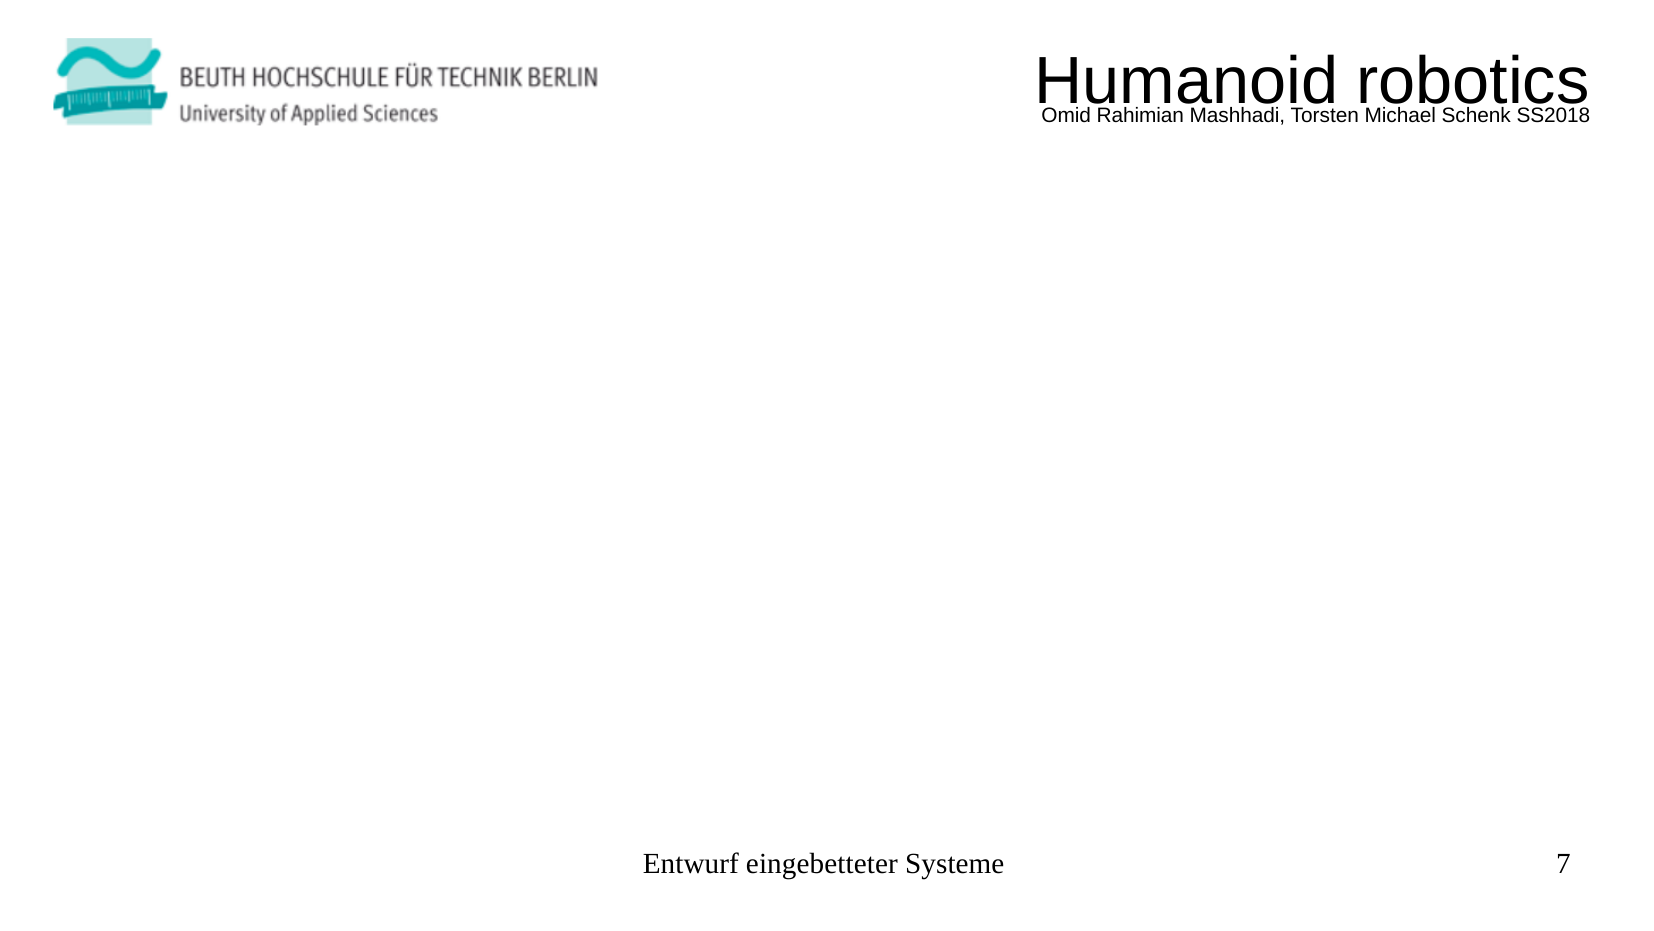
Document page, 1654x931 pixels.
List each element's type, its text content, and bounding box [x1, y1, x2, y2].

picture [15, 29, 661, 145]
text_box Humanoid robotics [1020, 35, 1642, 113]
title [82, 28, 1571, 201]
text_box Omid Rahimian Mashhadi, Torsten Michael Schenk SS2018 [1026, 96, 1611, 151]
